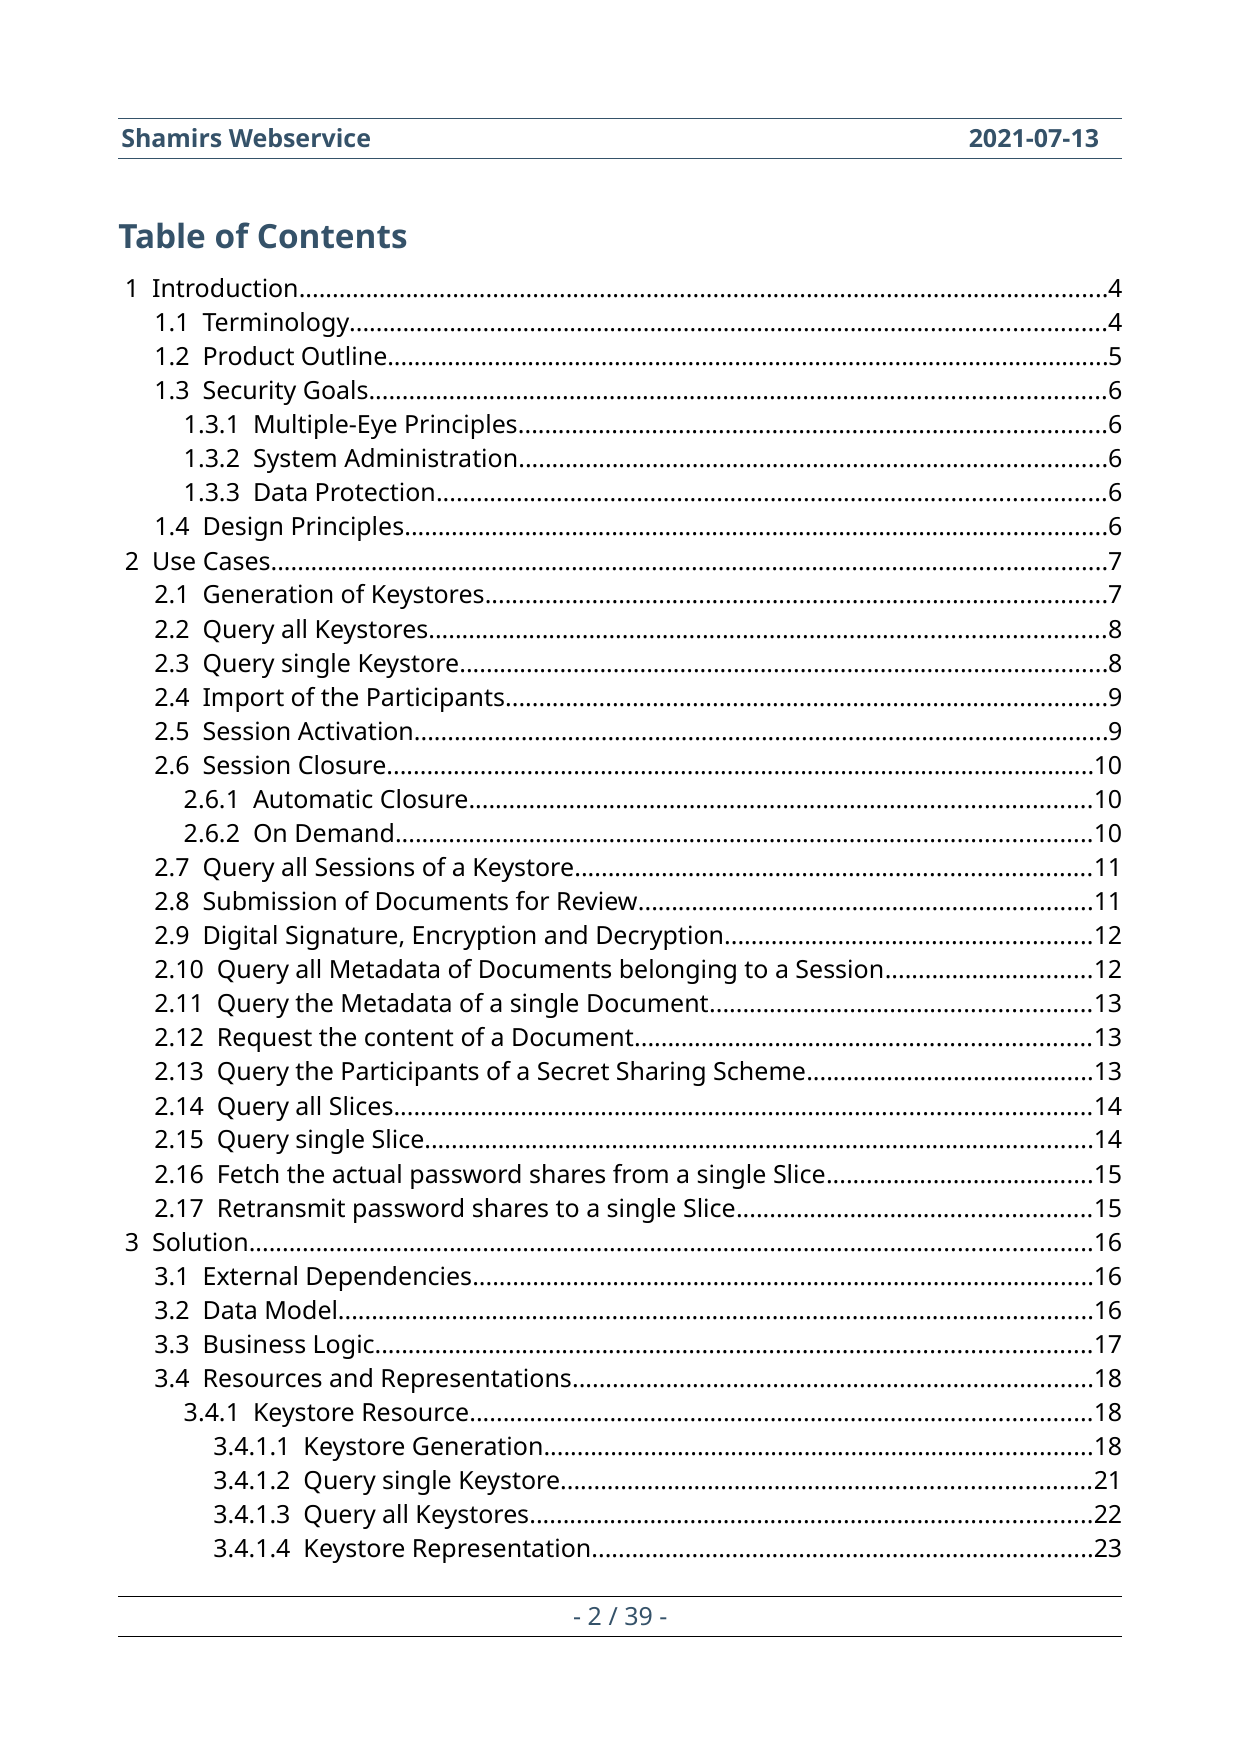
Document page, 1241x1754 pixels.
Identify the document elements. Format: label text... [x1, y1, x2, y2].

text 2.8 Submission of Documents for Review 11 [148, 884, 1122, 918]
text 2.6 Session Closure 10 [148, 747, 1122, 782]
text 3.4.1.3 Query all Keystores 22 [207, 1497, 1122, 1531]
text 3 Solution 16 [118, 1224, 1122, 1258]
text 1.2 Product Outline 5 [148, 339, 1122, 373]
text 1.3.3 Data Protection 6 [177, 475, 1122, 509]
text 3.4.1.2 Query single Keystore 21 [207, 1463, 1122, 1497]
subtitle Table of Contents [118, 213, 1122, 258]
text 2.12 Request the content of a Document 13 [148, 1020, 1122, 1054]
text 2.17 Retransmit password shares to a single Slice 15 [148, 1190, 1122, 1224]
text 3.4.1.1 Keystore Generation 18 [207, 1429, 1122, 1463]
text 2.15 Query single Slice 14 [148, 1122, 1122, 1156]
text 1.4 Design Principles 6 [148, 509, 1122, 543]
text 1 Introduction 4 [118, 271, 1122, 305]
text 3.4.1 Keystore Resource 18 [177, 1395, 1122, 1429]
text 1.3.1 Multiple-Eye Principles 6 [177, 407, 1122, 441]
text 2.5 Session Activation 9 [148, 713, 1122, 747]
text 2.9 Digital Signature, Encryption and Decryption 12 [148, 918, 1122, 952]
text 3.1 External Dependencies 16 [148, 1258, 1122, 1292]
text 2.14 Query all Slices 14 [148, 1088, 1122, 1122]
text 2.11 Query the Metadata of a single Document 13 [148, 986, 1122, 1020]
text 3.3 Business Logic 17 [148, 1327, 1122, 1361]
text 3.4.1.4 Keystore Representation 23 [207, 1531, 1122, 1565]
text 2.6.2 On Demand 10 [177, 816, 1122, 850]
text 3.2 Data Model 16 [148, 1292, 1122, 1327]
text 2.3 Query single Keystore 8 [148, 645, 1122, 679]
text 1.3 Security Goals 6 [148, 373, 1122, 407]
text 2.1 Generation of Keystores 7 [148, 577, 1122, 611]
text 2.4 Import of the Participants 9 [148, 679, 1122, 713]
text 1.3.2 System Administration 6 [177, 441, 1122, 475]
text 2.10 Query all Metadata of Documents belonging to a Session 12 [148, 952, 1122, 986]
text 2 Use Cases 7 [118, 543, 1122, 577]
text 2.6.1 Automatic Closure 10 [177, 782, 1122, 816]
text 2.7 Query all Sessions of a Keystore 11 [148, 850, 1122, 884]
text 2.13 Query the Participants of a Secret Sharing Scheme 13 [148, 1054, 1122, 1088]
text 1.1 Terminology 4 [148, 305, 1122, 339]
text 2.16 Fetch the actual password shares from a single Slice 15 [148, 1156, 1122, 1190]
text 3.4 Resources and Representations 18 [148, 1361, 1122, 1395]
text 2.2 Query all Keystores 8 [148, 611, 1122, 645]
